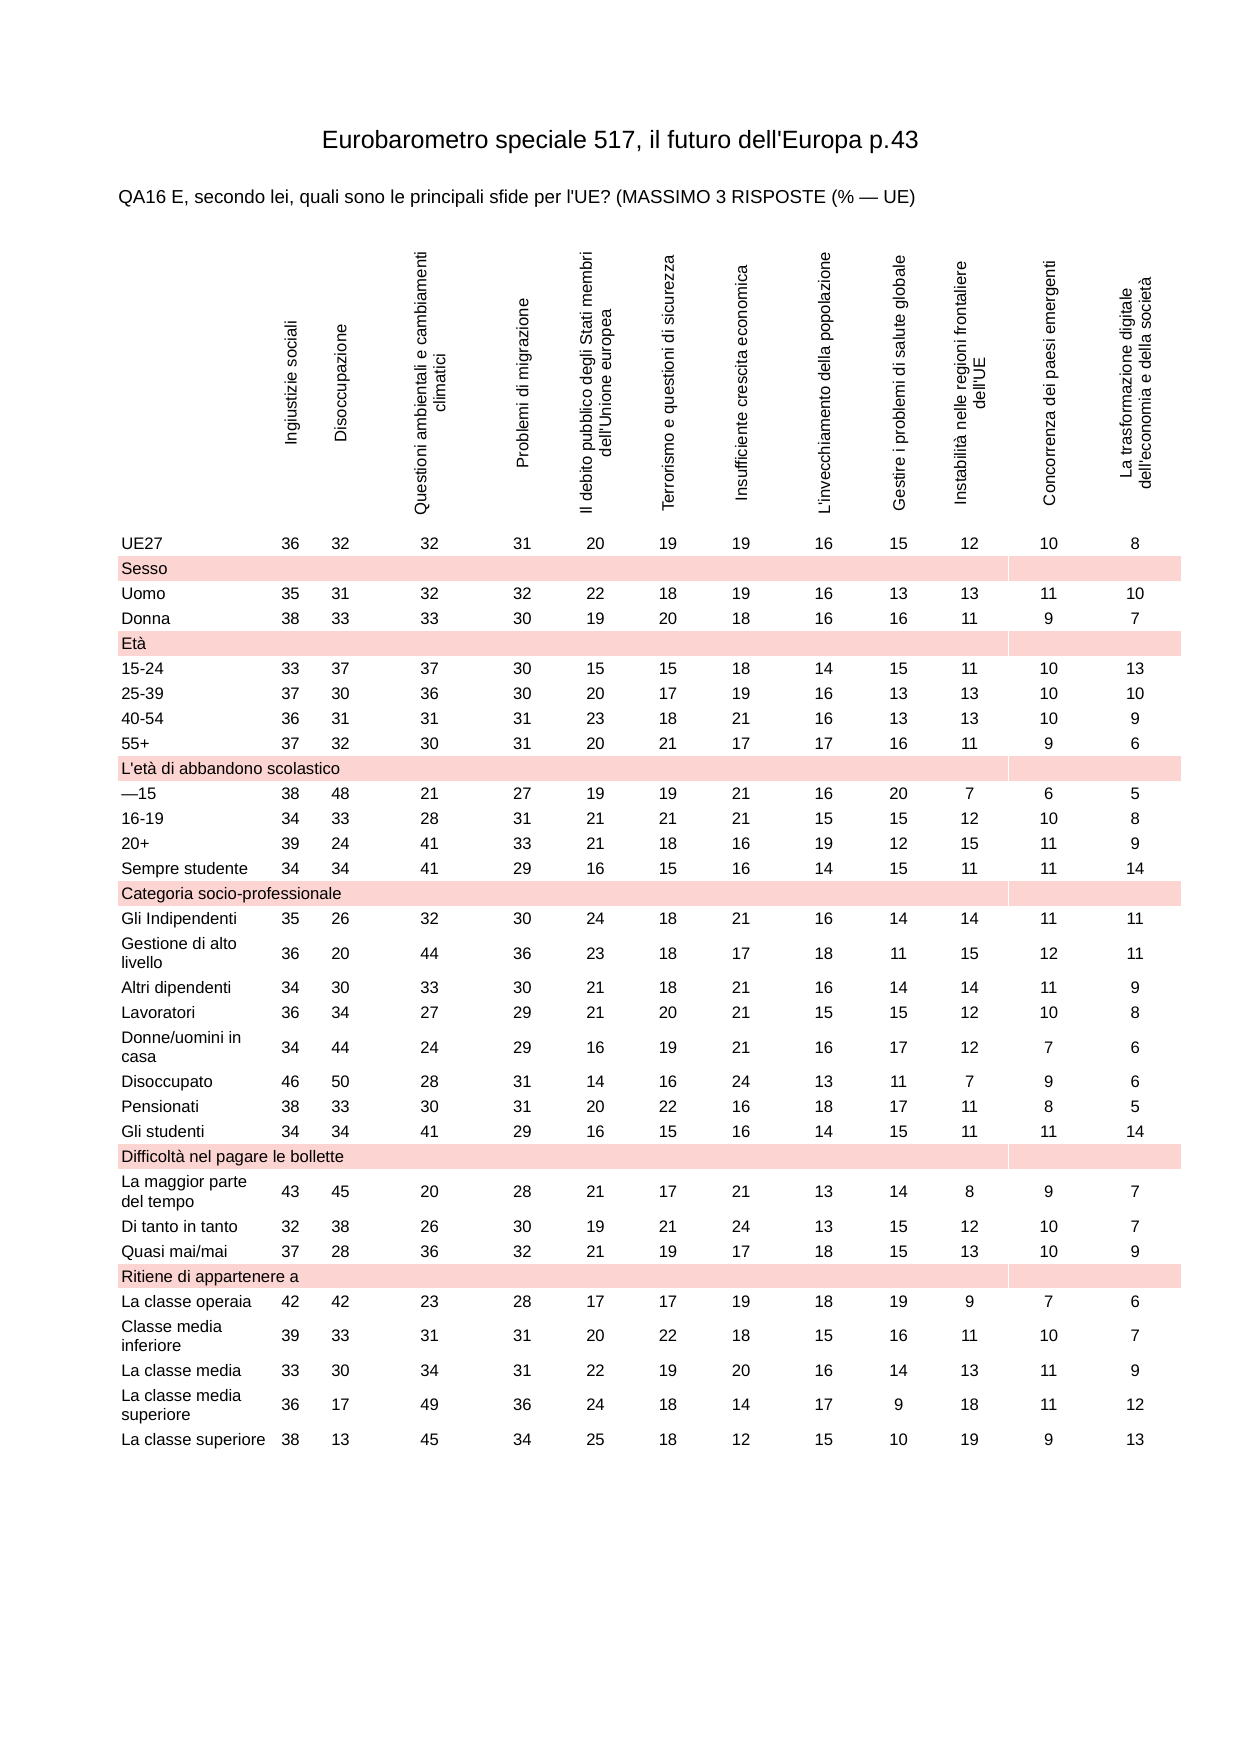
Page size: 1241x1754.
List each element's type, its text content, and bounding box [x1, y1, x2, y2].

table_header Ingiustizie sociali [271, 236, 309, 531]
table_cell 12 [930, 531, 1008, 556]
table_cell 26 [309, 906, 371, 931]
table_cell 24 [371, 1025, 488, 1069]
table_cell 7 [1089, 1314, 1181, 1358]
table_cell La maggior parte del tempo [118, 1169, 271, 1213]
table_cell 12 [930, 806, 1008, 831]
table_cell [781, 1144, 867, 1169]
table_cell 33 [309, 1314, 371, 1358]
table_cell 33 [309, 606, 371, 631]
table_cell 16 [556, 1119, 634, 1144]
table_cell 9 [1089, 831, 1181, 856]
table_cell 22 [556, 581, 634, 606]
table_cell 45 [309, 1169, 371, 1213]
table_cell [1089, 1144, 1181, 1169]
table_cell 29 [488, 1000, 556, 1025]
table_cell 11 [1089, 931, 1181, 975]
table_cell 11 [1009, 1383, 1089, 1427]
table_cell 46 [271, 1069, 309, 1094]
table_cell 30 [488, 606, 556, 631]
table_cell 18 [634, 1383, 701, 1427]
table_cell Quasi mai/mai [118, 1239, 271, 1263]
table_cell 11 [1009, 906, 1089, 931]
table_cell 13 [930, 681, 1008, 706]
table_cell [271, 631, 309, 656]
table_cell 37 [309, 656, 371, 681]
table_cell 10 [1009, 1000, 1089, 1025]
table_cell [781, 1264, 867, 1288]
table_cell [930, 1144, 1008, 1169]
table_cell 16 [781, 1358, 867, 1383]
table_cell 19 [634, 531, 701, 556]
table_cell 12 [930, 1214, 1008, 1238]
table_cell [634, 556, 701, 581]
table_cell [867, 881, 930, 906]
table_cell 41 [371, 831, 488, 856]
table_cell 27 [371, 1000, 488, 1025]
table_cell 35 [271, 906, 309, 931]
table_cell 13 [1089, 1427, 1181, 1452]
table_cell 10 [1009, 656, 1089, 681]
table_cell 19 [634, 1358, 701, 1383]
table_cell 12 [1089, 1383, 1181, 1427]
table_cell 6 [1089, 1069, 1181, 1094]
table_cell 21 [556, 1000, 634, 1025]
table_cell Uomo [118, 581, 271, 606]
table_cell [556, 881, 634, 906]
table_cell 24 [556, 1383, 634, 1427]
table_cell 23 [556, 706, 634, 731]
table_cell 19 [634, 1025, 701, 1069]
table_cell 14 [701, 1383, 781, 1427]
table_cell [867, 756, 930, 781]
table_cell 30 [309, 1358, 371, 1383]
table_cell 9 [1089, 1358, 1181, 1383]
table_cell 31 [488, 531, 556, 556]
table_cell 15 [781, 1000, 867, 1025]
table_cell 34 [271, 856, 309, 881]
table_cell 18 [781, 931, 867, 975]
table_cell 31 [488, 806, 556, 831]
table_cell 36 [488, 1383, 556, 1427]
table_cell 18 [634, 906, 701, 931]
table_cell 33 [271, 656, 309, 681]
table_cell 42 [309, 1289, 371, 1313]
table_cell 21 [701, 906, 781, 931]
table_cell 21 [556, 1239, 634, 1263]
table_cell 7 [1089, 606, 1181, 631]
table_cell 40-54 [118, 706, 271, 731]
table_cell 14 [1089, 856, 1181, 881]
table_cell 29 [488, 1025, 556, 1069]
table_cell 18 [781, 1094, 867, 1119]
table_cell 35 [271, 581, 309, 606]
table_cell 15 [930, 831, 1008, 856]
table_cell 10 [1009, 531, 1089, 556]
table_cell 16 [634, 1069, 701, 1094]
table_cell Di tanto in tanto [118, 1214, 271, 1238]
table_cell [930, 1264, 1008, 1288]
table_cell 13 [1089, 656, 1181, 681]
table_cell 20 [556, 1094, 634, 1119]
table_cell Ritiene di appartenere a [118, 1264, 488, 1288]
table_cell 20 [556, 681, 634, 706]
table_cell 13 [930, 581, 1008, 606]
table_cell [781, 881, 867, 906]
table_cell 8 [1089, 1000, 1181, 1025]
table_cell 14 [930, 906, 1008, 931]
table_cell 33 [371, 606, 488, 631]
table_cell 24 [556, 906, 634, 931]
table_cell 11 [930, 1119, 1008, 1144]
table_cell 10 [1009, 1239, 1089, 1263]
table_cell 19 [634, 781, 701, 806]
table_cell [634, 631, 701, 656]
table_cell L'età di abbandono scolastico [118, 756, 488, 781]
table_cell [556, 556, 634, 581]
table_cell 16 [701, 831, 781, 856]
table_cell 18 [930, 1383, 1008, 1427]
table_cell 33 [309, 1094, 371, 1119]
table_cell 31 [488, 1314, 556, 1358]
table_cell 17 [701, 931, 781, 975]
table_cell 19 [556, 606, 634, 631]
table_cell 8 [1089, 806, 1181, 831]
table_cell 21 [701, 1169, 781, 1213]
table_cell [701, 1264, 781, 1288]
table_cell 16 [556, 1025, 634, 1069]
table_cell 32 [309, 731, 371, 756]
table_cell 13 [930, 1358, 1008, 1383]
table_cell 31 [488, 1094, 556, 1119]
table_cell 10 [1089, 581, 1181, 606]
table_cell [1009, 556, 1089, 581]
table_cell 15 [634, 856, 701, 881]
table_cell [488, 1264, 556, 1288]
table_cell 15 [867, 856, 930, 881]
table_cell 17 [867, 1025, 930, 1069]
table_cell 31 [309, 581, 371, 606]
table_cell 17 [701, 731, 781, 756]
table_cell 17 [781, 1383, 867, 1427]
table_cell [867, 631, 930, 656]
table_cell [701, 631, 781, 656]
table_cell [309, 631, 371, 656]
table_cell 13 [930, 1239, 1008, 1263]
table_cell 38 [309, 1214, 371, 1238]
table_cell 11 [930, 1314, 1008, 1358]
table_cell Età [118, 631, 271, 656]
table_cell 14 [867, 975, 930, 1000]
table_cell [930, 556, 1008, 581]
table_cell 24 [701, 1214, 781, 1238]
table_cell 30 [309, 681, 371, 706]
table_cell 21 [556, 975, 634, 1000]
table_cell 11 [1009, 581, 1089, 606]
table_cell 15 [867, 1239, 930, 1263]
table_cell 18 [634, 975, 701, 1000]
table_cell 31 [488, 1069, 556, 1094]
table_cell 6 [1089, 1025, 1181, 1069]
table_cell 34 [309, 1119, 371, 1144]
table_cell 38 [271, 1427, 309, 1452]
table_cell Sesso [118, 556, 271, 581]
table_cell 28 [488, 1289, 556, 1313]
table_cell 11 [930, 1094, 1008, 1119]
table_cell 14 [781, 1119, 867, 1144]
table_cell [781, 556, 867, 581]
table_cell 16 [781, 681, 867, 706]
table_cell 14 [867, 1169, 930, 1213]
table_cell 7 [930, 1069, 1008, 1094]
table_cell 12 [867, 831, 930, 856]
table_header La trasformazione digitale dell'economia e della società [1089, 236, 1181, 531]
table_header Terrorismo e questioni di sicurezza [634, 236, 701, 531]
table_cell 19 [781, 831, 867, 856]
table_cell [867, 556, 930, 581]
table_cell 19 [701, 1289, 781, 1313]
table_cell [634, 1144, 701, 1169]
table_cell 32 [371, 581, 488, 606]
table_cell 14 [867, 906, 930, 931]
table_cell [634, 881, 701, 906]
table_cell [867, 1264, 930, 1288]
table_cell 20 [556, 531, 634, 556]
table_cell 8 [1089, 531, 1181, 556]
table_cell [930, 756, 1008, 781]
table_cell 10 [1089, 681, 1181, 706]
table_cell 28 [309, 1239, 371, 1263]
table_cell [930, 881, 1008, 906]
table_cell 23 [556, 931, 634, 975]
table_cell 15 [781, 1427, 867, 1452]
table_cell 11 [930, 731, 1008, 756]
table_cell 21 [701, 706, 781, 731]
table_cell 17 [309, 1383, 371, 1427]
table_cell 33 [488, 831, 556, 856]
table_header Questioni ambientali e cambiamenti climatici [371, 236, 488, 531]
table_header [118, 236, 271, 531]
table_cell 11 [930, 856, 1008, 881]
table_cell 18 [781, 1289, 867, 1313]
table_cell 30 [488, 681, 556, 706]
text QA16 E, secondo lei, quali sono le principali sfide per l'UE? (MASSIMO 3 RISPOSTE (% — UE) [118, 186, 1122, 208]
table_cell 32 [371, 906, 488, 931]
table_cell 21 [634, 1214, 701, 1238]
table_cell 41 [371, 856, 488, 881]
table_cell 13 [309, 1427, 371, 1452]
table_cell 15 [634, 656, 701, 681]
table_cell 20 [556, 731, 634, 756]
table_cell 28 [371, 1069, 488, 1094]
table_cell 28 [488, 1169, 556, 1213]
table_cell 48 [309, 781, 371, 806]
table_cell 16 [556, 856, 634, 881]
table_cell Gestione di alto livello [118, 931, 271, 975]
table_cell 20 [634, 606, 701, 631]
table_cell [1009, 881, 1089, 906]
table_cell 11 [1009, 975, 1089, 1000]
table_cell La classe superiore [118, 1427, 271, 1452]
table_cell 13 [781, 1214, 867, 1238]
table_cell Altri dipendenti [118, 975, 271, 1000]
table_cell 11 [867, 931, 930, 975]
table_cell 20 [371, 1169, 488, 1213]
table_cell Pensionati [118, 1094, 271, 1119]
table_cell [1089, 881, 1181, 906]
table_cell [1089, 756, 1181, 781]
table_cell 31 [371, 1314, 488, 1358]
table_cell 10 [867, 1427, 930, 1452]
table_cell 9 [1009, 731, 1089, 756]
table_cell 19 [701, 581, 781, 606]
table_cell [781, 756, 867, 781]
table_cell 21 [634, 806, 701, 831]
table_cell 30 [371, 1094, 488, 1119]
table_cell [488, 756, 556, 781]
table_cell Difficoltà nel pagare le bollette [118, 1144, 488, 1169]
table_cell [701, 1144, 781, 1169]
table_cell UE27 [118, 531, 271, 556]
table_cell 6 [1089, 1289, 1181, 1313]
table_cell 14 [867, 1358, 930, 1383]
table_cell 32 [488, 581, 556, 606]
table_cell 16 [701, 1119, 781, 1144]
table_cell 11 [930, 656, 1008, 681]
table_cell [781, 631, 867, 656]
table_cell Sempre studente [118, 856, 271, 881]
table_cell Donne/uomini in casa [118, 1025, 271, 1069]
table_cell 18 [701, 656, 781, 681]
table_cell 37 [371, 656, 488, 681]
table_header Gestire i problemi di salute globale [867, 236, 930, 531]
table_cell 32 [488, 1239, 556, 1263]
table_cell 50 [309, 1069, 371, 1094]
table_cell 34 [271, 806, 309, 831]
table_cell 21 [371, 781, 488, 806]
table_cell 21 [556, 806, 634, 831]
table_cell 21 [556, 831, 634, 856]
table_cell [556, 1264, 634, 1288]
table_cell [488, 631, 556, 656]
table_cell [634, 1264, 701, 1288]
table_cell Gli studenti [118, 1119, 271, 1144]
table_cell 34 [271, 1119, 309, 1144]
table_cell 20 [634, 1000, 701, 1025]
table_cell 21 [634, 731, 701, 756]
table_cell 19 [701, 531, 781, 556]
table_cell 5 [1089, 1094, 1181, 1119]
table_cell 12 [1009, 931, 1089, 975]
table_cell 15 [867, 656, 930, 681]
table_cell [309, 556, 371, 581]
table_cell 44 [309, 1025, 371, 1069]
table_cell 23 [371, 1289, 488, 1313]
table_cell 34 [271, 1025, 309, 1069]
table_cell 31 [488, 706, 556, 731]
table_cell Donna [118, 606, 271, 631]
table_cell 16 [781, 531, 867, 556]
table_cell 5 [1089, 781, 1181, 806]
table_cell [1009, 756, 1089, 781]
table_cell 30 [488, 906, 556, 931]
table_cell 24 [309, 831, 371, 856]
table_cell 9 [1009, 606, 1089, 631]
table_cell [488, 1144, 556, 1169]
table_cell La classe operaia [118, 1289, 271, 1313]
table_cell 7 [1009, 1289, 1089, 1313]
table_cell 38 [271, 606, 309, 631]
table_cell 15 [634, 1119, 701, 1144]
table_cell 17 [867, 1094, 930, 1119]
table_header Insufficiente crescita economica [701, 236, 781, 531]
table_cell 11 [1009, 1358, 1089, 1383]
table_cell 38 [271, 781, 309, 806]
table_cell 22 [634, 1094, 701, 1119]
table_cell 8 [1009, 1094, 1089, 1119]
table_cell —15 [118, 781, 271, 806]
table_cell 21 [556, 1169, 634, 1213]
table_cell 34 [309, 856, 371, 881]
table_cell 13 [867, 581, 930, 606]
table_cell 34 [271, 975, 309, 1000]
table_cell 11 [1089, 906, 1181, 931]
table_cell [701, 556, 781, 581]
table_cell 33 [371, 975, 488, 1000]
table_cell 11 [930, 606, 1008, 631]
table_cell 19 [930, 1427, 1008, 1452]
table_cell 10 [1009, 806, 1089, 831]
table_cell [556, 756, 634, 781]
table_cell 12 [701, 1427, 781, 1452]
table_cell 31 [371, 706, 488, 731]
table_cell 13 [867, 706, 930, 731]
table_cell 49 [371, 1383, 488, 1427]
table_cell 16 [781, 606, 867, 631]
table_cell 15 [781, 806, 867, 831]
table_cell 27 [488, 781, 556, 806]
table_cell 36 [371, 1239, 488, 1263]
table_cell 36 [271, 1383, 309, 1427]
table_cell 10 [1009, 1214, 1089, 1238]
table_cell 16 [781, 706, 867, 731]
table_cell 31 [488, 731, 556, 756]
table_cell 25 [556, 1427, 634, 1452]
table_cell 36 [271, 706, 309, 731]
table_cell La classe media [118, 1358, 271, 1383]
table_cell 9 [1089, 706, 1181, 731]
table_cell 14 [1089, 1119, 1181, 1144]
table_cell 18 [781, 1239, 867, 1263]
table_cell 15 [867, 1214, 930, 1238]
table_cell 20 [309, 931, 371, 975]
table_cell 9 [930, 1289, 1008, 1313]
table_cell 34 [488, 1427, 556, 1452]
table_cell [1009, 1144, 1089, 1169]
table_cell 45 [371, 1427, 488, 1452]
table_cell 34 [309, 1000, 371, 1025]
table_cell 15 [867, 1000, 930, 1025]
table_cell 16 [781, 975, 867, 1000]
table_cell 14 [781, 856, 867, 881]
table_cell [371, 631, 488, 656]
table_cell 29 [488, 856, 556, 881]
table_cell 21 [701, 975, 781, 1000]
table_cell 43 [271, 1169, 309, 1213]
table_cell 7 [1089, 1214, 1181, 1238]
table_cell 18 [701, 606, 781, 631]
table_cell 32 [309, 531, 371, 556]
table_cell 16 [781, 581, 867, 606]
table_cell 18 [634, 581, 701, 606]
table_cell 17 [701, 1239, 781, 1263]
table_cell 12 [930, 1025, 1008, 1069]
table_cell 36 [271, 531, 309, 556]
table_cell 24 [701, 1069, 781, 1094]
table_cell 21 [701, 781, 781, 806]
table_cell 14 [781, 656, 867, 681]
table_cell 12 [930, 1000, 1008, 1025]
table_header Disoccupazione [309, 236, 371, 531]
table_cell [701, 881, 781, 906]
table_cell 9 [1009, 1169, 1089, 1213]
table_cell [371, 556, 488, 581]
table_cell 7 [1089, 1169, 1181, 1213]
table_cell 38 [271, 1094, 309, 1119]
table_cell 15 [867, 806, 930, 831]
table_cell 16 [701, 856, 781, 881]
table_header Concorrenza dei paesi emergenti [1009, 236, 1089, 531]
table_cell 30 [371, 731, 488, 756]
table_cell 7 [930, 781, 1008, 806]
table_cell 14 [930, 975, 1008, 1000]
table_cell [930, 631, 1008, 656]
table_cell 13 [930, 706, 1008, 731]
table_cell [488, 556, 556, 581]
table_cell 9 [1009, 1427, 1089, 1452]
table_cell 19 [556, 781, 634, 806]
table_cell 36 [271, 1000, 309, 1025]
table_cell 16 [867, 731, 930, 756]
table_cell 26 [371, 1214, 488, 1238]
table_cell 8 [930, 1169, 1008, 1213]
table_cell 11 [1009, 1119, 1089, 1144]
table_cell 33 [271, 1358, 309, 1383]
table_cell 19 [867, 1289, 930, 1313]
table_cell 42 [271, 1289, 309, 1313]
table_cell 20 [556, 1314, 634, 1358]
table_cell 15 [867, 1119, 930, 1144]
table_cell 36 [271, 931, 309, 975]
table_cell 18 [634, 706, 701, 731]
table_cell 30 [488, 1214, 556, 1238]
table_cell 6 [1089, 731, 1181, 756]
table_cell 19 [701, 681, 781, 706]
table_cell [1009, 1264, 1089, 1288]
table_cell 19 [634, 1239, 701, 1263]
table_cell [701, 756, 781, 781]
table_cell 9 [1089, 1239, 1181, 1263]
table_cell 16 [867, 1314, 930, 1358]
table_cell 9 [1089, 975, 1181, 1000]
table_cell 16 [781, 1025, 867, 1069]
table_cell 16 [867, 606, 930, 631]
table_cell 14 [556, 1069, 634, 1094]
table_cell [1089, 1264, 1181, 1288]
table_cell 31 [488, 1358, 556, 1383]
table_cell [556, 1144, 634, 1169]
table_cell 13 [867, 681, 930, 706]
table_cell 25-39 [118, 681, 271, 706]
table_cell 44 [371, 931, 488, 975]
table_cell [1009, 631, 1089, 656]
table_cell 20+ [118, 831, 271, 856]
table_cell 18 [634, 1427, 701, 1452]
table_cell 20 [867, 781, 930, 806]
table_cell 13 [781, 1169, 867, 1213]
table_cell 20 [701, 1358, 781, 1383]
table_cell 11 [867, 1069, 930, 1094]
table_cell 15-24 [118, 656, 271, 681]
table_cell 9 [867, 1383, 930, 1427]
table_header Il debito pubblico degli Stati membri dell'Unione europea [556, 236, 634, 531]
table_cell 10 [1009, 1314, 1089, 1358]
table_cell Gli Indipendenti [118, 906, 271, 931]
table_cell 21 [701, 806, 781, 831]
table_cell [1089, 631, 1181, 656]
table_cell 36 [488, 931, 556, 975]
table_cell Classe media inferiore [118, 1314, 271, 1358]
table_cell 32 [371, 531, 488, 556]
table_cell [634, 756, 701, 781]
table_cell 17 [634, 1169, 701, 1213]
table_cell 18 [701, 1314, 781, 1358]
table_cell 37 [271, 731, 309, 756]
table_cell 13 [781, 1069, 867, 1094]
table_cell 30 [488, 656, 556, 681]
table_cell 17 [634, 681, 701, 706]
table_cell 16 [781, 781, 867, 806]
table_cell [867, 1144, 930, 1169]
table_cell 16 [781, 906, 867, 931]
table_cell 31 [309, 706, 371, 731]
table_cell [556, 631, 634, 656]
table_cell 11 [1009, 831, 1089, 856]
table_cell 21 [701, 1000, 781, 1025]
table_cell Lavoratori [118, 1000, 271, 1025]
table_cell 22 [634, 1314, 701, 1358]
table_cell 55+ [118, 731, 271, 756]
table_cell 34 [371, 1358, 488, 1383]
table_cell 37 [271, 681, 309, 706]
table_cell 7 [1009, 1025, 1089, 1069]
table_cell [1089, 556, 1181, 581]
table_cell [271, 556, 309, 581]
table_cell 15 [867, 531, 930, 556]
table_header Instabilità nelle regioni frontaliere dell'UE [930, 236, 1008, 531]
table_cell 17 [781, 731, 867, 756]
table_header Problemi di migrazione [488, 236, 556, 531]
table_header L'invecchiamento della popolazione [781, 236, 867, 531]
table_cell 16 [701, 1094, 781, 1119]
table_cell 22 [556, 1358, 634, 1383]
table_cell 6 [1009, 781, 1089, 806]
table_cell 41 [371, 1119, 488, 1144]
table_cell 33 [309, 806, 371, 831]
table_cell [488, 881, 556, 906]
table_cell 37 [271, 1239, 309, 1263]
table_cell 9 [1009, 1069, 1089, 1094]
table_cell 30 [488, 975, 556, 1000]
table_cell 10 [1009, 706, 1089, 731]
table_cell 15 [781, 1314, 867, 1358]
table_cell 28 [371, 806, 488, 831]
table_cell Disoccupato [118, 1069, 271, 1094]
table_cell 15 [556, 656, 634, 681]
table_cell 39 [271, 1314, 309, 1358]
table_cell 19 [556, 1214, 634, 1238]
table_cell 39 [271, 831, 309, 856]
table_cell 16-19 [118, 806, 271, 831]
table_cell 30 [309, 975, 371, 1000]
table_cell 17 [556, 1289, 634, 1313]
table_cell 10 [1009, 681, 1089, 706]
table_cell 11 [1009, 856, 1089, 881]
table_cell 29 [488, 1119, 556, 1144]
table_cell 32 [271, 1214, 309, 1238]
table_cell 36 [371, 681, 488, 706]
table_cell 17 [634, 1289, 701, 1313]
table_cell 15 [930, 931, 1008, 975]
table_cell 18 [634, 931, 701, 975]
table_cell La classe media superiore [118, 1383, 271, 1427]
table_cell 21 [701, 1025, 781, 1069]
table_cell Categoria socio-professionale [118, 881, 488, 906]
table_cell 18 [634, 831, 701, 856]
